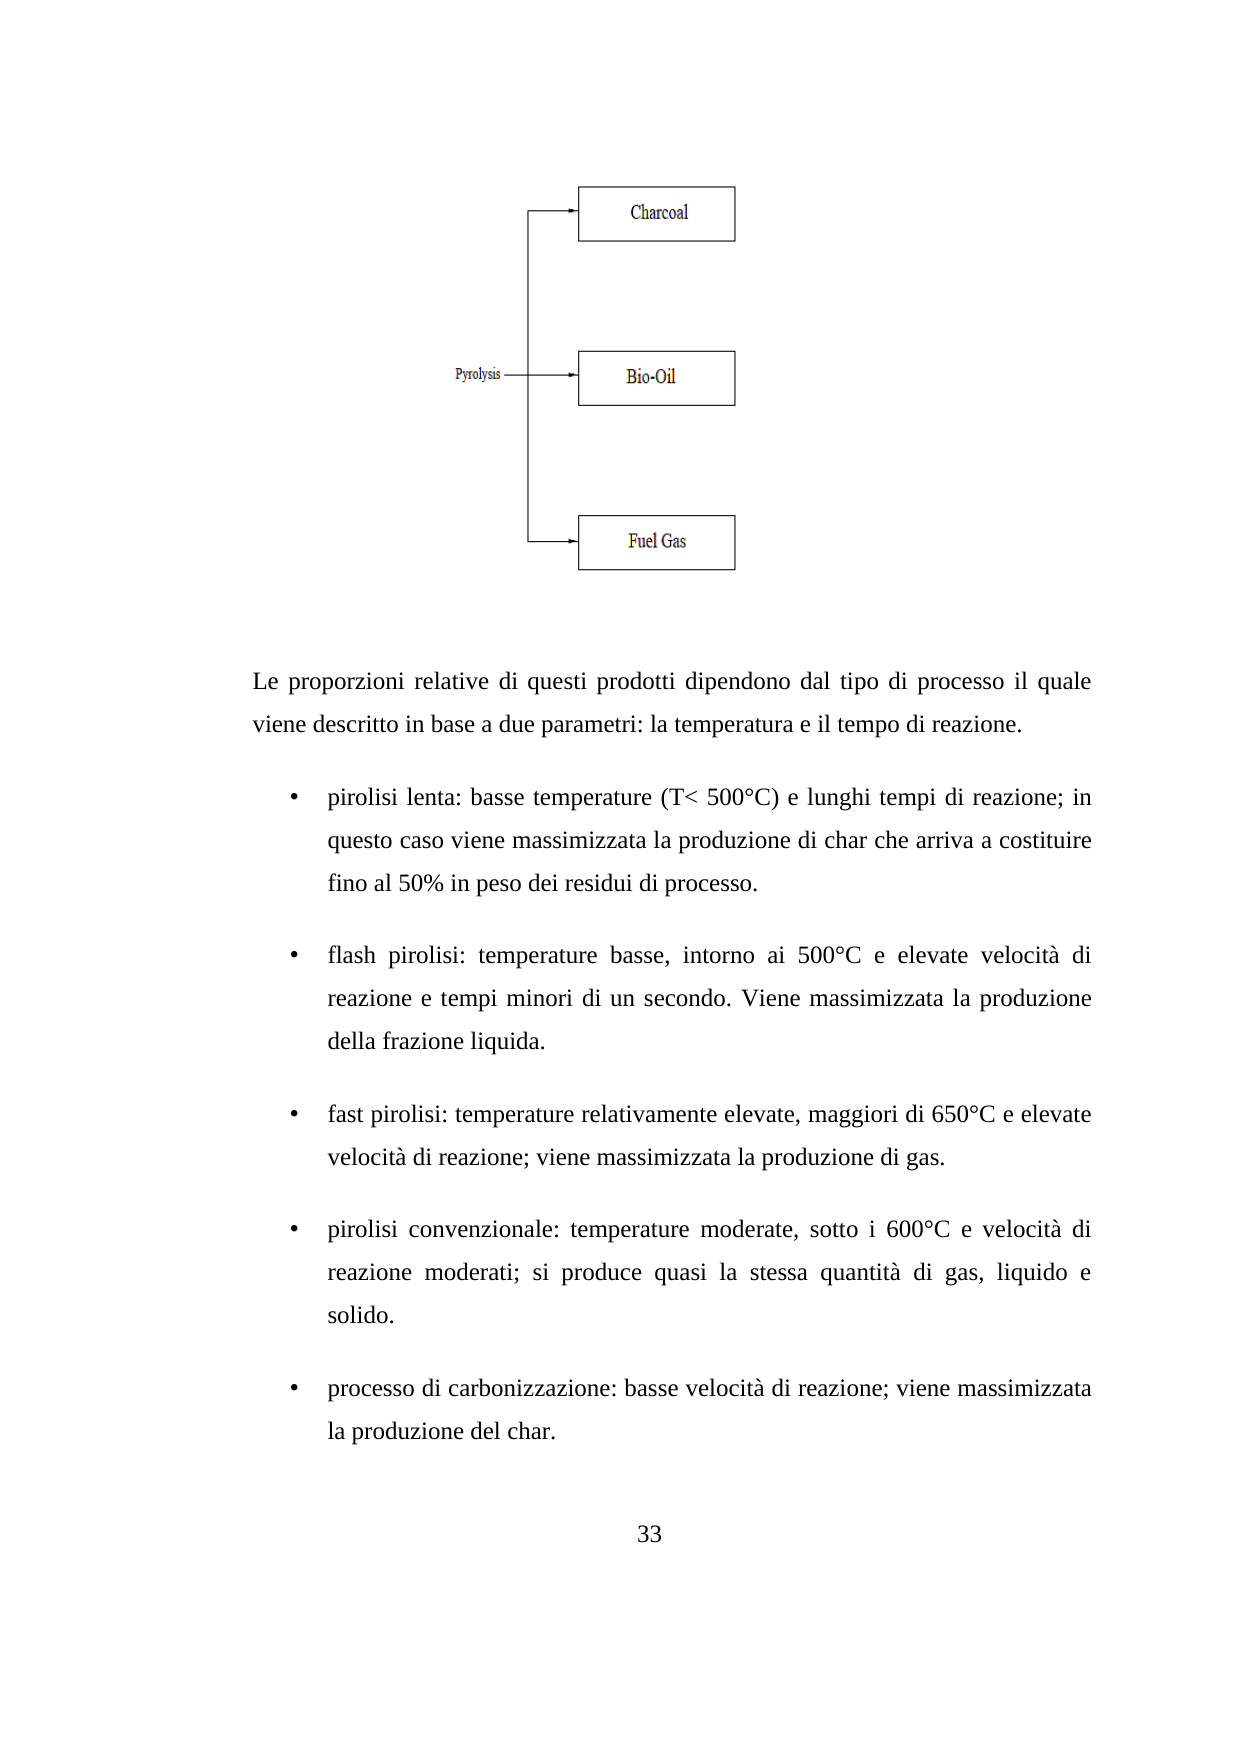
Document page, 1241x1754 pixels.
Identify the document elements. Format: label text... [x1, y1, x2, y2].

list Le proporzioni relative di questi prodotti dipendono dal tipo di processo il quale viene descritto in base a due parametri: la temperatura e il tempo di reazione. [215, 666, 1093, 738]
list fast pirolisi: temperature relativamente elevate, maggiori di 650°C e elevate velocità di reazione; viene massimizzata la produzione di gas. [290, 1099, 1093, 1171]
list pirolisi convenzionale: temperature moderate, sotto i 600°C e velocità di reazione moderati; si produce quasi la stessa quantità di gas, liquido e solido. [290, 1214, 1093, 1329]
list flash pirolisi: temperature basse, intorno ai 500°C e elevate velocità di reazione e tempi minori di un secondo. Viene massimizzata la produzione della frazione liquida. [290, 940, 1093, 1055]
list processo di carbonizzazione: basse velocità di reazione; viene massimizzata la produzione del char. [290, 1373, 1093, 1444]
list pirolisi lenta: basse temperature (T< 500°C) e lunghi tempi di reazione; in questo caso viene massimizzata la produzione di char che arriva a costituire fino al 50% in peso dei residui di processo. [290, 782, 1093, 897]
picture [443, 180, 745, 580]
